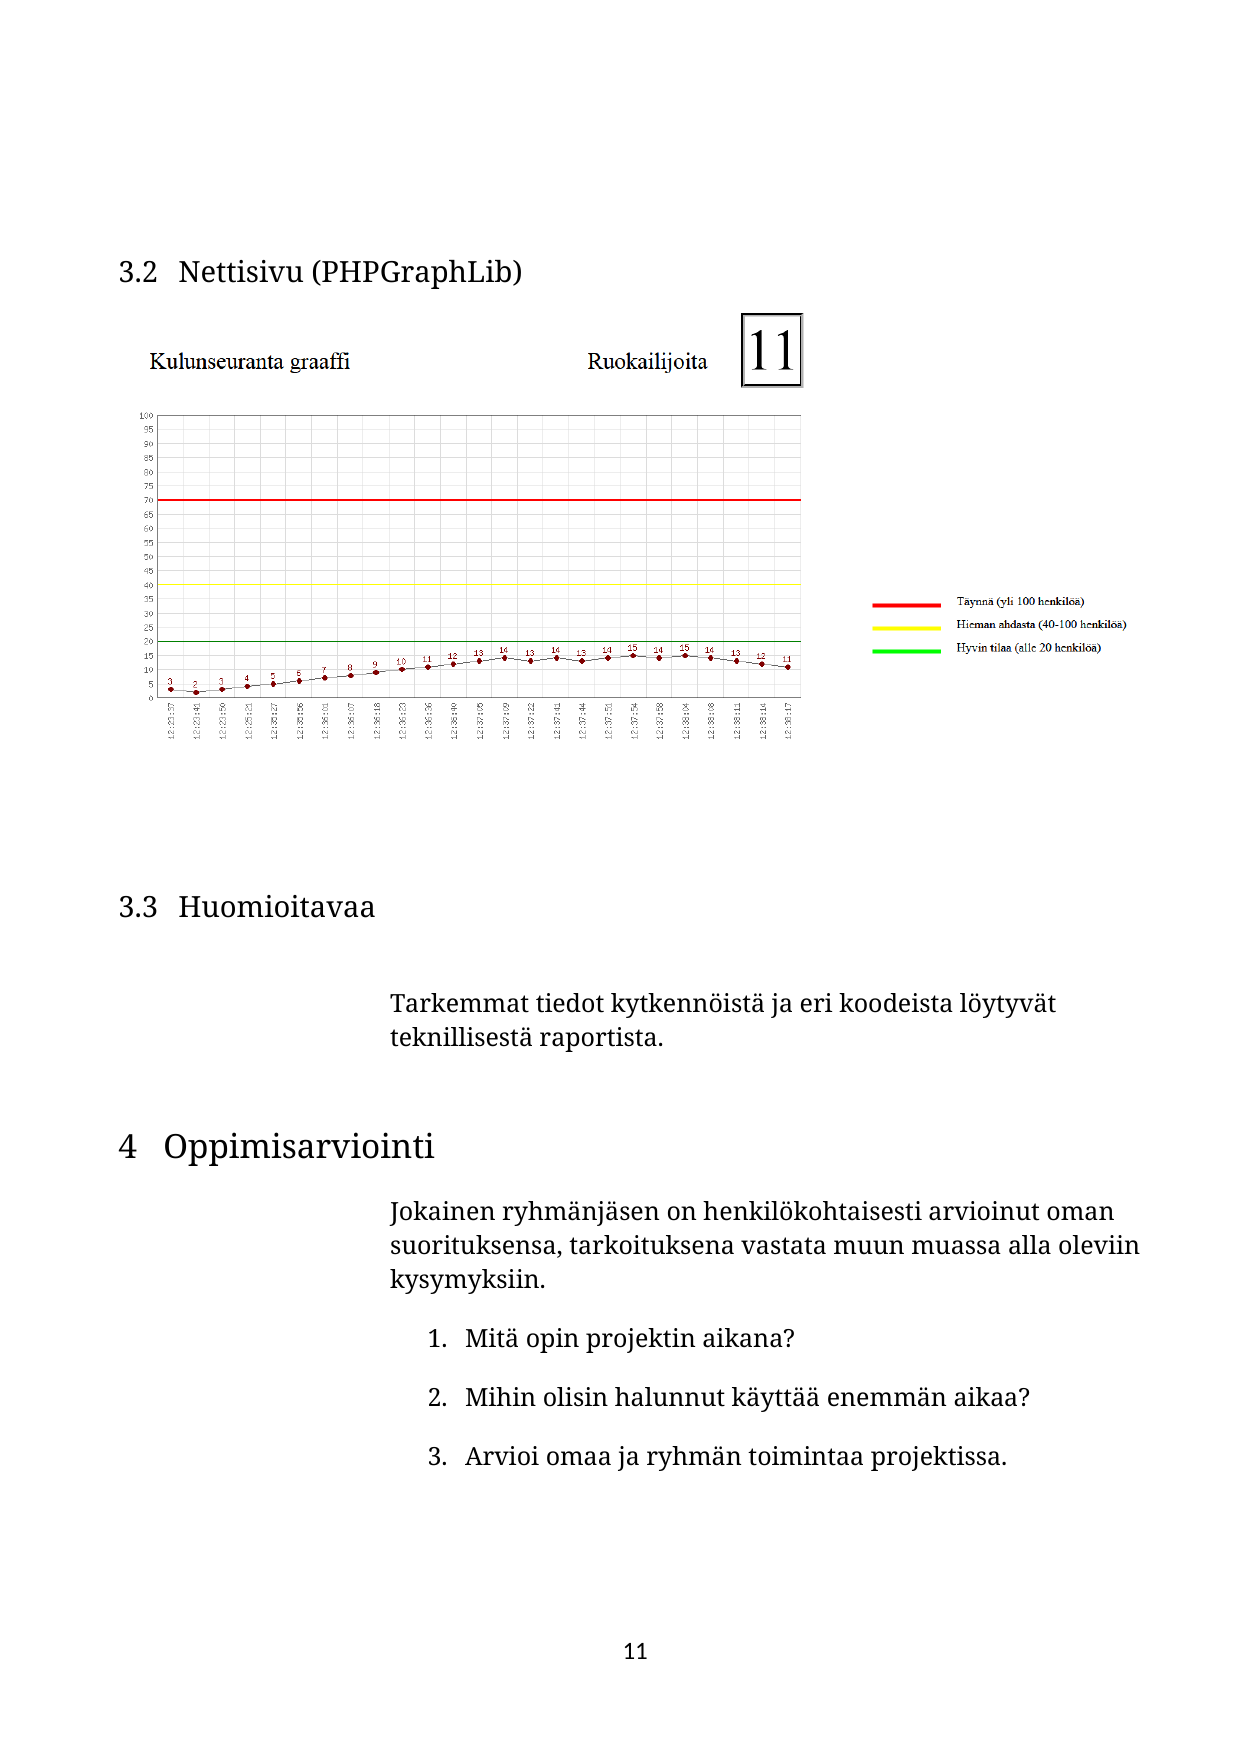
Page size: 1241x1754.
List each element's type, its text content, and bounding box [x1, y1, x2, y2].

list Mitä opin projektin aikana? [427, 1321, 1152, 1355]
subtitle Oppimisarviointi [118, 1123, 1152, 1169]
subtitle Huomioitavaa [118, 887, 1152, 926]
list Arvioi omaa ja ryhmän toimintaa projektissa. [427, 1439, 1152, 1473]
list Mihin olisin halunnut käyttää enemmän aikaa? [427, 1380, 1152, 1414]
text Tarkemmat tiedot kytkennöistä ja eri koodeista löytyvät teknillisestä raportista. [390, 985, 1152, 1053]
text Jokainen ryhmänjäsen on henkilökohtaisesti arvioinut oman suorituksensa, tarkoituksena vastata muun muassa alla oleviin kysymyksiin. [390, 1194, 1152, 1296]
subtitle Nettisivu (PHPGraphLib) [118, 251, 1152, 291]
